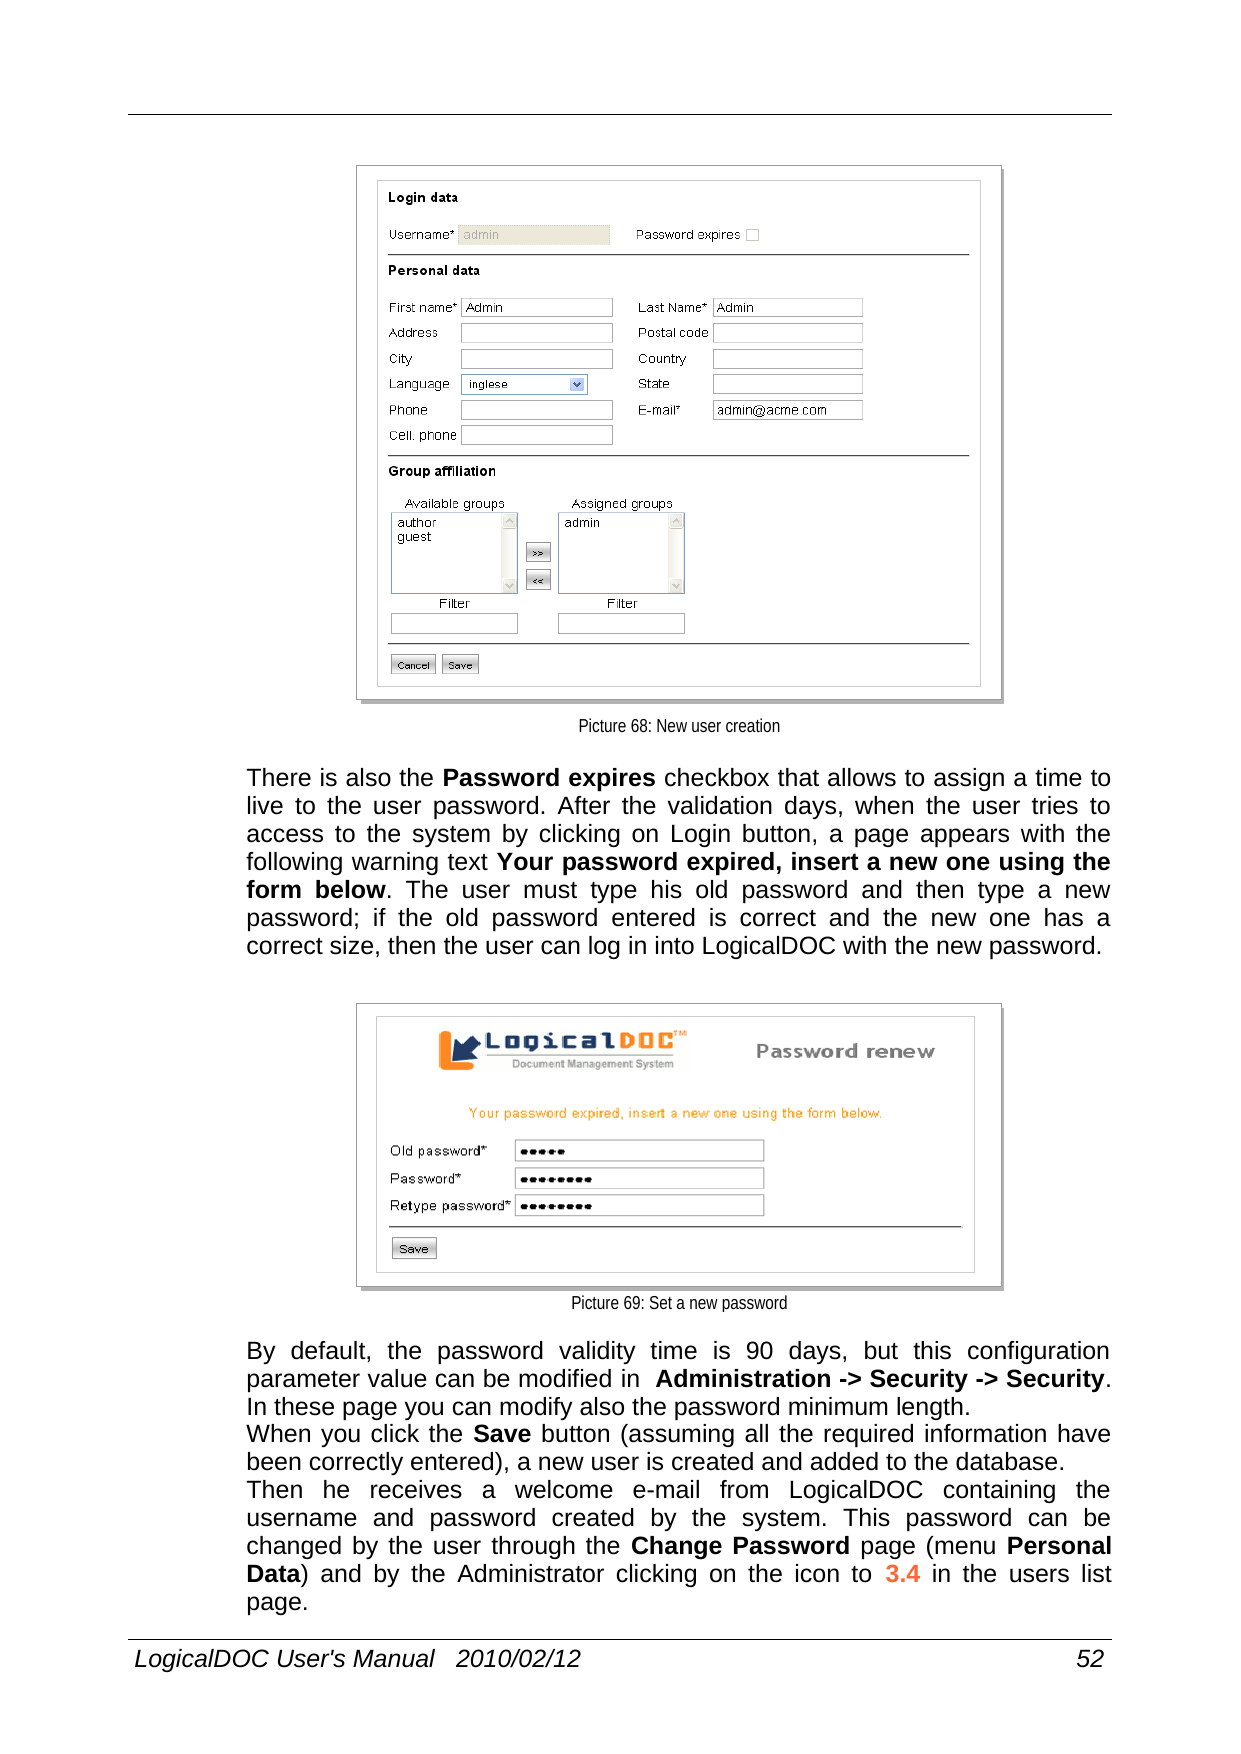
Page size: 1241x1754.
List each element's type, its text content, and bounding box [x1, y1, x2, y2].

text Then he receives a welcome e-mail from LogicalDOC containing the username and password created by the system. This password can be changed by the user through the Change Password page (menu Personal Data) and by the Administrator clicking on the icon to 3.4 in the users list page. [246, 1476, 1112, 1616]
text By default, the password validity time is 90 days, but this configuration parameter value can be modified in Administration -> Security -> Security. In these page you can modify also the password minimum length. [246, 960, 1112, 1420]
text Picture 68: New user creation [356, 700, 1002, 737]
text Picture 69: Set a new password [356, 1287, 1002, 1311]
text There is also the Password expires checkbox that allows to assign a time to live to the user password. After the validation days, when the user tries to access to the system by clicking on Login button, a page appears with the following warning text Your password expired, insert a new one using the form below. The user must type his old password and then type a new password; if the old password entered is correct and the new one has a correct size, then the user can log in into LogicalDOC with the new password. [246, 150, 1112, 960]
picture [372, 173, 985, 691]
text When you click the Save button (assuming all the required information have been correctly entered), a new user is created and added to the database. [246, 1420, 1112, 1476]
